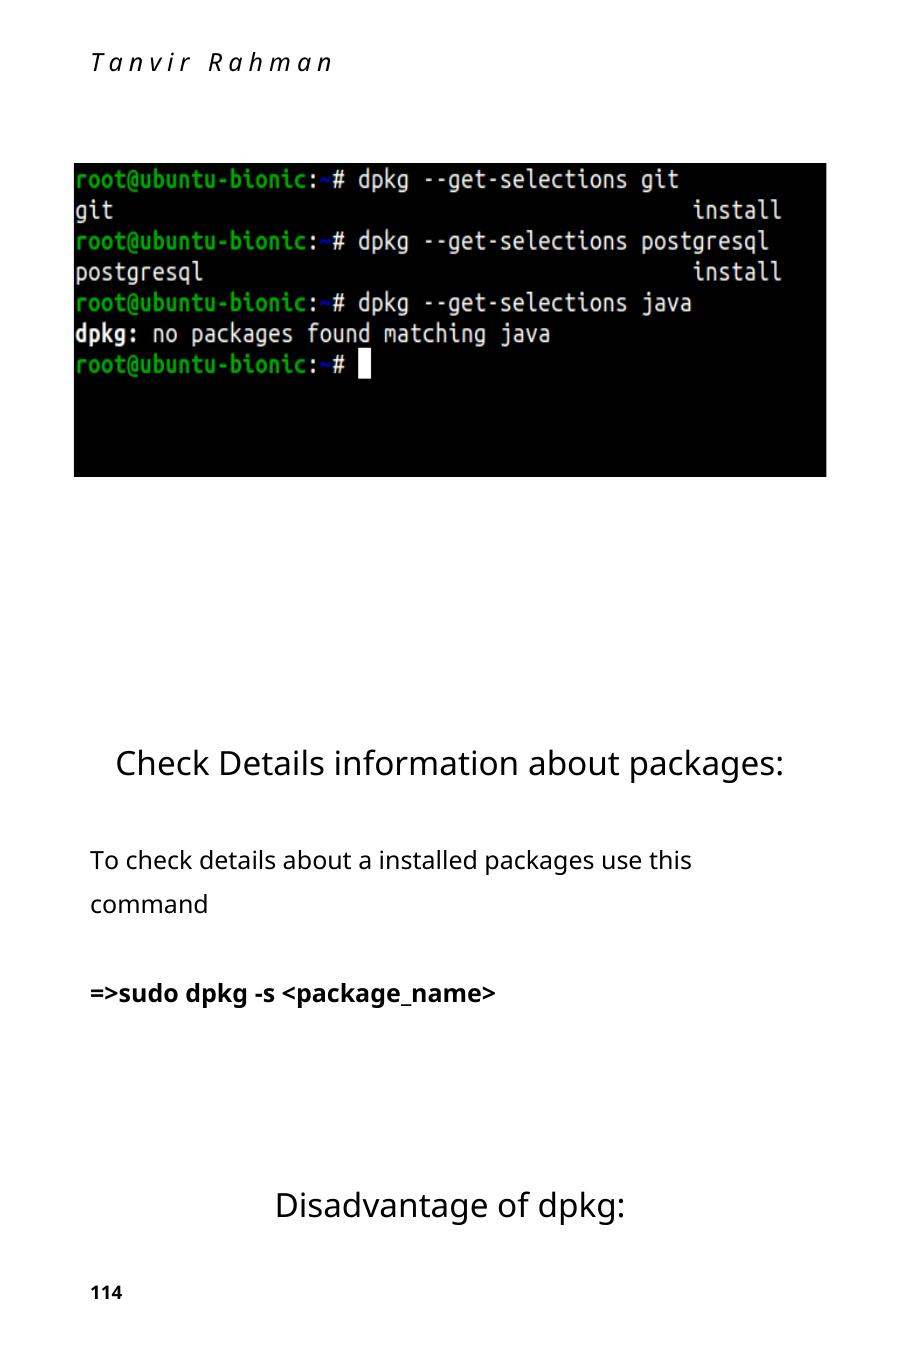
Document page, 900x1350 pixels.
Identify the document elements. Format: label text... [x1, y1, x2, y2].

picture [73, 163, 827, 477]
text To check details about a installed packages use this command [90, 843, 810, 921]
text Check Details information about packages: [90, 739, 810, 785]
text =>sudo dpkg -s <package_name> [90, 975, 810, 1009]
text Disadvantage of dpkg: [90, 1182, 810, 1227]
